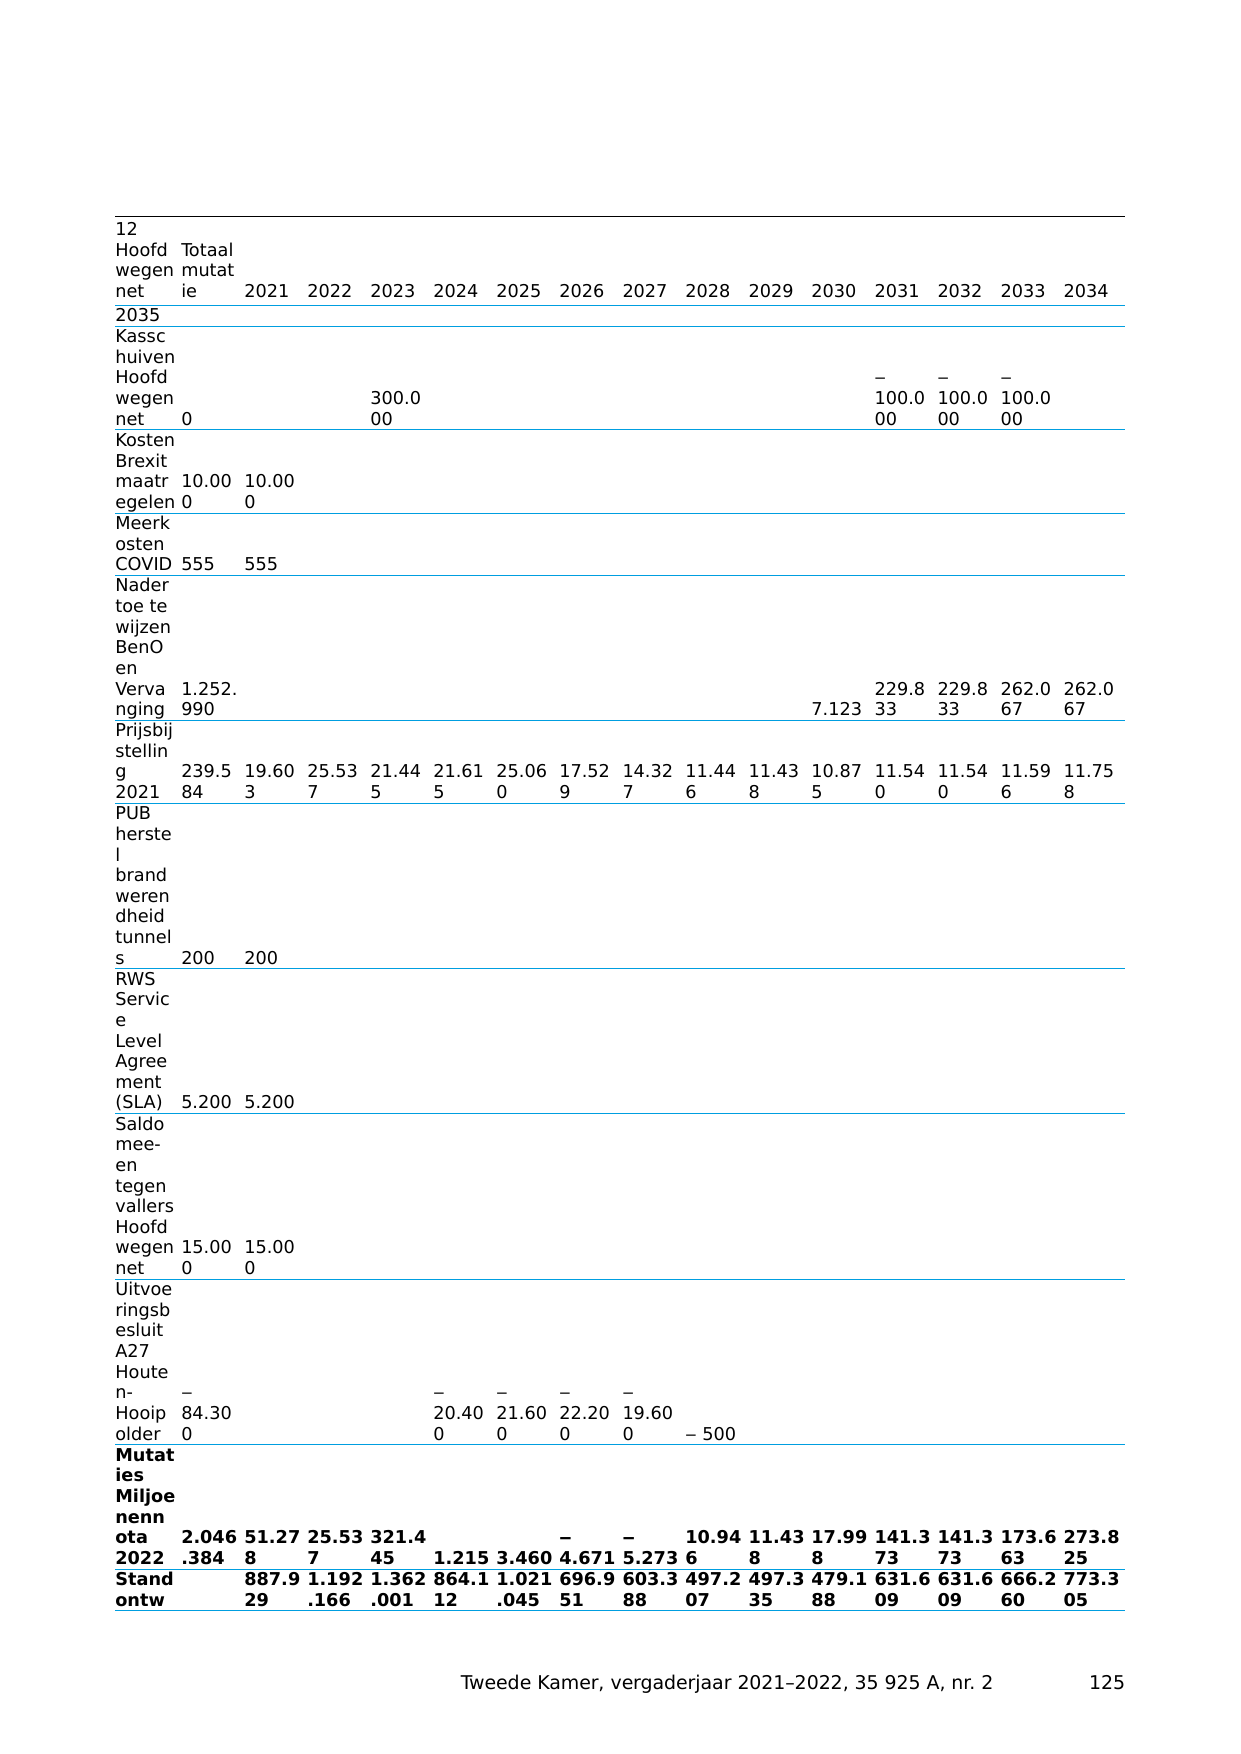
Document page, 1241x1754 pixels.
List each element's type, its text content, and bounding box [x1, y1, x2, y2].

table_cell 2022 [304, 217, 367, 304]
table_cell 11.438 [745, 721, 808, 803]
table_cell 7.123 [808, 576, 871, 720]
table_cell 2021 [241, 217, 304, 304]
table_cell 15.000 [241, 1114, 304, 1279]
table_cell [241, 306, 304, 326]
table_cell [808, 306, 871, 326]
table_cell 10.000 [178, 430, 241, 512]
table_cell 479.188 [808, 1570, 871, 1610]
table_cell [304, 514, 367, 575]
table_cell ‒ 21.600 [493, 1280, 556, 1444]
table_cell [304, 327, 367, 429]
table_cell 631.609 [871, 1570, 934, 1610]
table_cell [808, 327, 871, 429]
table_cell [241, 327, 304, 429]
table_cell 14.327 [619, 721, 682, 803]
table_cell [430, 1114, 493, 1279]
table_cell [745, 306, 808, 326]
table_cell [619, 969, 682, 1113]
table_cell [1060, 430, 1125, 512]
table_cell [619, 430, 682, 512]
table_cell [808, 804, 871, 968]
table_cell [808, 514, 871, 575]
table_cell [998, 1114, 1060, 1279]
table_cell Prijsbijstelling 2021 [115, 721, 178, 803]
table_cell 696.951 [556, 1570, 619, 1610]
table_cell Meerkosten COVID [115, 514, 178, 575]
table_cell [493, 1114, 556, 1279]
table_cell [998, 1280, 1060, 1444]
table_cell 12 Hoofdwegennet [115, 217, 178, 304]
table_cell [745, 430, 808, 512]
table_cell [1060, 514, 1125, 575]
table_cell [178, 1570, 241, 1610]
table_cell PUB herstel brandwerendheid tunnels [115, 804, 178, 968]
table_cell 603.388 [619, 1570, 682, 1610]
table_cell [808, 1114, 871, 1279]
table_cell [619, 1114, 682, 1279]
table_cell 15.000 [178, 1114, 241, 1279]
table_cell [745, 1114, 808, 1279]
table_cell Totaal mutatie [178, 217, 241, 304]
table_cell [493, 514, 556, 575]
table_cell [1060, 327, 1125, 429]
table_cell [871, 804, 934, 968]
table_cell Stand ontw [115, 1570, 178, 1610]
table_cell [367, 306, 430, 326]
table_cell 2031 [871, 217, 934, 304]
table_cell [556, 430, 619, 512]
table_cell [493, 306, 556, 326]
table_cell [304, 1280, 367, 1444]
table_cell 321.445 [367, 1445, 430, 1568]
table_cell [493, 576, 556, 720]
table_cell 141.373 [934, 1445, 997, 1568]
table_cell 239.584 [178, 721, 241, 803]
table_cell 2030 [808, 217, 871, 304]
table_cell 173.663 [998, 1445, 1060, 1568]
table_cell 0 [178, 327, 241, 429]
table_cell 497.335 [745, 1570, 808, 1610]
table_cell [808, 969, 871, 1113]
table_cell 887.929 [241, 1570, 304, 1610]
table_cell [493, 804, 556, 968]
table_cell ‒ 4.671 [556, 1445, 619, 1568]
table_cell ‒ 100.000 [871, 327, 934, 429]
table_cell 497.207 [682, 1570, 745, 1610]
table_cell [304, 969, 367, 1113]
table_cell [493, 430, 556, 512]
table_cell [934, 514, 997, 575]
table_cell 3.460 [493, 1445, 556, 1568]
table_cell [1060, 804, 1125, 968]
table_cell 2032 [934, 217, 997, 304]
table_cell [745, 1280, 808, 1444]
table_cell Uitvoeringsbesluit A27 Houten-Hooipolder [115, 1280, 178, 1444]
table_cell [241, 576, 304, 720]
table_cell [998, 514, 1060, 575]
table_cell [1060, 1280, 1125, 1444]
table_cell 773.305 [1060, 1570, 1125, 1610]
table_cell [682, 804, 745, 968]
table_cell [556, 1114, 619, 1279]
table_cell [556, 576, 619, 720]
table_cell [871, 1280, 934, 1444]
table_cell [745, 576, 808, 720]
table_cell 262.067 [998, 576, 1060, 720]
table_cell [493, 969, 556, 1113]
table_cell 2033 [998, 217, 1060, 304]
table_cell 1.021.045 [493, 1570, 556, 1610]
table_cell 25.537 [304, 1445, 367, 1568]
table_cell 666.260 [998, 1570, 1060, 1610]
table_cell 262.067 [1060, 576, 1125, 720]
table_cell [871, 1114, 934, 1279]
table_cell [556, 969, 619, 1113]
table_cell 273.825 [1060, 1445, 1125, 1568]
table_cell [367, 804, 430, 968]
table_cell [619, 327, 682, 429]
table_cell 864.112 [430, 1570, 493, 1610]
table_cell [934, 1280, 997, 1444]
table_header Tabel 82 Artikel 12 Hoofdwegennet (bedragen x € 1.000) [115, 191, 1125, 216]
table_cell 2028 [682, 217, 745, 304]
table_cell 11.540 [934, 721, 997, 803]
table_cell [367, 1280, 430, 1444]
table_cell 555 [178, 514, 241, 575]
table_cell ‒ 19.600 [619, 1280, 682, 1444]
table_cell ‒ 20.400 [430, 1280, 493, 1444]
table_cell [998, 430, 1060, 512]
table_cell 19.603 [241, 721, 304, 803]
table_cell ‒ 100.000 [934, 327, 997, 429]
table_cell [367, 514, 430, 575]
table_cell [430, 514, 493, 575]
table_cell [871, 969, 934, 1113]
table_cell [619, 306, 682, 326]
table_cell 5.200 [241, 969, 304, 1113]
table_cell ‒ 500 [682, 1280, 745, 1444]
table_cell 200 [178, 804, 241, 968]
table_cell [682, 430, 745, 512]
table_cell [934, 430, 997, 512]
table_cell 141.373 [871, 1445, 934, 1568]
table_cell [682, 306, 745, 326]
table_cell 2034 [1060, 217, 1125, 304]
table_cell [871, 430, 934, 512]
table_cell [934, 969, 997, 1113]
table_cell [367, 430, 430, 512]
table_cell 51.278 [241, 1445, 304, 1568]
table_cell 2029 [745, 217, 808, 304]
table_cell 11.438 [745, 1445, 808, 1568]
table_cell RWS Service Level Agreement (SLA) [115, 969, 178, 1113]
table_cell [745, 969, 808, 1113]
table_cell 200 [241, 804, 304, 968]
table_cell [619, 804, 682, 968]
table_cell 2024 [430, 217, 493, 304]
table_cell 1.252.990 [178, 576, 241, 720]
table_cell 2035 [115, 306, 178, 326]
table_cell [430, 576, 493, 720]
table_cell 21.615 [430, 721, 493, 803]
table_cell 10.875 [808, 721, 871, 803]
table_cell 300.000 [367, 327, 430, 429]
table_cell [367, 969, 430, 1113]
table_cell 2025 [493, 217, 556, 304]
table_cell [998, 804, 1060, 968]
table_cell [304, 576, 367, 720]
table_cell [871, 514, 934, 575]
table_cell [934, 1114, 997, 1279]
table_cell [745, 327, 808, 429]
table_cell 25.537 [304, 721, 367, 803]
table_cell 2026 [556, 217, 619, 304]
table_cell [556, 306, 619, 326]
table_cell 25.060 [493, 721, 556, 803]
table_cell 1.192.166 [304, 1570, 367, 1610]
table_cell 2.046.384 [178, 1445, 241, 1568]
table_cell [682, 514, 745, 575]
table_cell 2023 [367, 217, 430, 304]
table_cell [304, 430, 367, 512]
table_cell ‒ 100.000 [998, 327, 1060, 429]
table_cell [304, 1114, 367, 1279]
table_cell [619, 514, 682, 575]
table_cell 11.446 [682, 721, 745, 803]
table_cell [1060, 969, 1125, 1113]
table_cell [1060, 306, 1125, 326]
table_cell [430, 327, 493, 429]
table_cell [998, 969, 1060, 1113]
table_cell [304, 804, 367, 968]
table_cell Mutaties Miljoenennota 2022 [115, 1445, 178, 1568]
table_cell 17.998 [808, 1445, 871, 1568]
table_cell ‒ 22.200 [556, 1280, 619, 1444]
table_cell [367, 576, 430, 720]
table_cell [367, 1114, 430, 1279]
table_cell Kasschuiven Hoofdwegennet [115, 327, 178, 429]
table_cell Saldo mee-en tegenvallers Hoofdwegennet [115, 1114, 178, 1279]
table_cell ‒ 5.273 [619, 1445, 682, 1568]
table_cell 17.529 [556, 721, 619, 803]
table_cell [808, 430, 871, 512]
table_cell [745, 514, 808, 575]
table_cell 229.833 [934, 576, 997, 720]
table_cell 11.596 [998, 721, 1060, 803]
table_cell [556, 514, 619, 575]
table_cell ‒ 84.300 [178, 1280, 241, 1444]
table_cell 10.946 [682, 1445, 745, 1568]
table_cell [682, 969, 745, 1113]
table_cell [745, 804, 808, 968]
table_cell 11.540 [871, 721, 934, 803]
table_cell [430, 430, 493, 512]
table_cell 11.758 [1060, 721, 1125, 803]
table_cell [430, 306, 493, 326]
table_cell [556, 804, 619, 968]
table_cell 555 [241, 514, 304, 575]
table_cell [808, 1280, 871, 1444]
table_cell 1.362.001 [367, 1570, 430, 1610]
table_cell [304, 306, 367, 326]
table_cell 631.609 [934, 1570, 997, 1610]
table_cell [934, 306, 997, 326]
table_cell 229.833 [871, 576, 934, 720]
table_cell 21.445 [367, 721, 430, 803]
table_cell [493, 327, 556, 429]
table_cell [430, 804, 493, 968]
table_cell [619, 576, 682, 720]
table_cell 10.000 [241, 430, 304, 512]
table_cell 5.200 [178, 969, 241, 1113]
table_cell [871, 306, 934, 326]
table_cell [998, 306, 1060, 326]
table_cell Kosten Brexit maatregelen [115, 430, 178, 512]
table_cell [682, 1114, 745, 1279]
table_cell Nader toe te wijzen BenO en Vervanging [115, 576, 178, 720]
table_cell [1060, 1114, 1125, 1279]
table_cell [241, 1280, 304, 1444]
table_cell [178, 306, 241, 326]
table_cell [556, 327, 619, 429]
table_cell [934, 804, 997, 968]
table_cell 1.215 [430, 1445, 493, 1568]
table_cell 2027 [619, 217, 682, 304]
table_cell [682, 576, 745, 720]
table_cell [682, 327, 745, 429]
table_cell [430, 969, 493, 1113]
